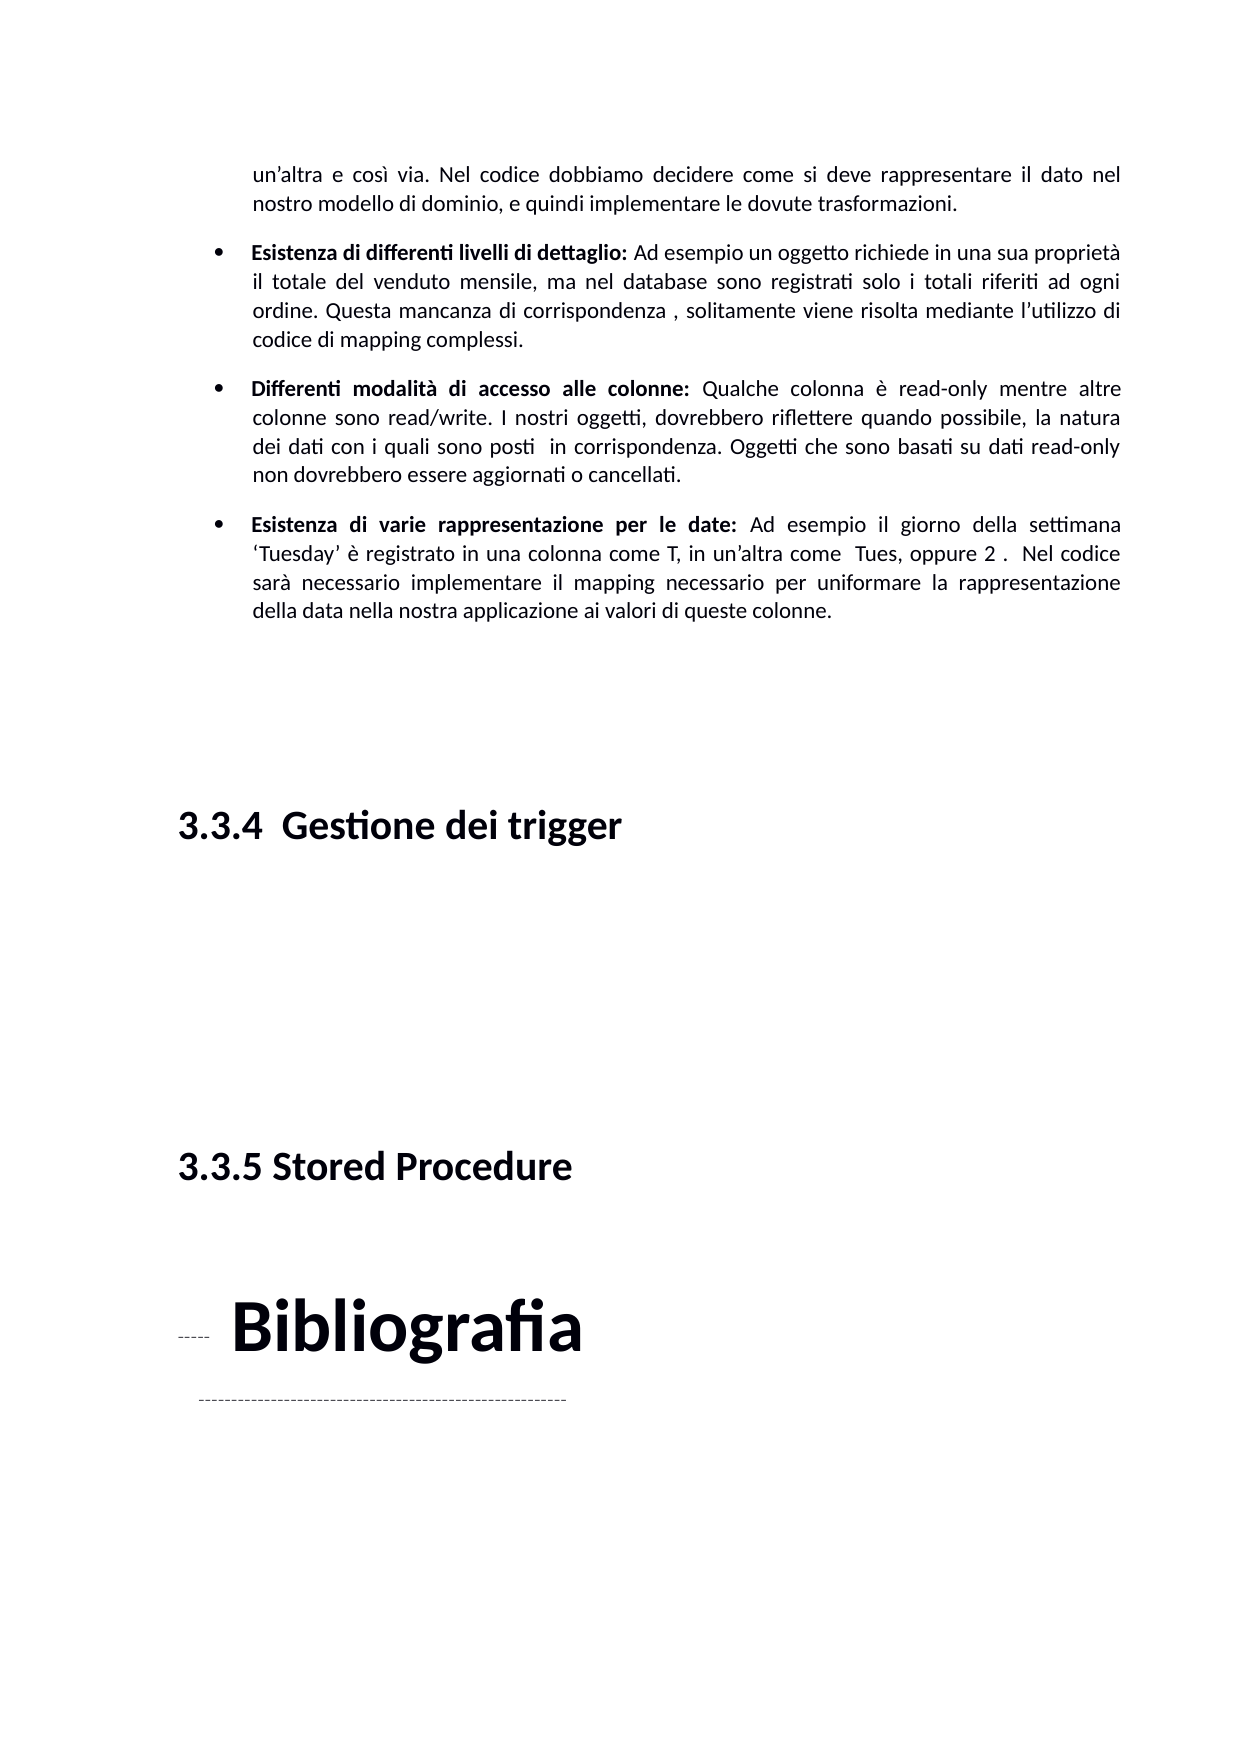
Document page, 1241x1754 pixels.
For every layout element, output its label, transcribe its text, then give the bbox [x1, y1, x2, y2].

list Differenti modalità di accesso alle colonne: Qualche colonna è read-only mentre altre colonne sono read/write. I nostri oggetti, dovrebbero riflettere quando possibile, la natura dei dati con i quali sono posti in corrispondenza. Oggetti che sono basati su dati read-only non dovrebbero essere aggiornati o cancellati. [215, 374, 1122, 489]
subtitle 3.3.5 Stored Procedure [177, 1140, 1122, 1191]
list Esistenza di varie rappresentazione per le date: Ad esempio il giorno della settimana ‘Tuesday’ è registrato in una colonna come T, in un’altra come Tues, oppure 2 . Nel codice sarà necessario implementare il mapping necessario per uniformare la rappresentazione della data nella nostra applicazione ai valori di queste colonne. [215, 509, 1122, 624]
text –––––––––––––––––––––––––––––––––––––––––––––––––––––––– [177, 1391, 1122, 1419]
list Esistenza di differenti livelli di dettaglio: Ad esempio un oggetto richiede in una sua proprietà il totale del venduto mensile, ma nel database sono registrati solo i totali riferiti ad ogni ordine. Questa mancanza di corrispondenza , solitamente viene risolta mediante l’utilizzo di codice di mapping complessi. [215, 238, 1122, 353]
text ––––– Bibliografia [177, 1278, 1122, 1370]
list un’altra e così via. Nel codice dobbiamo decidere come si deve rappresentare il dato nel nostro modello di dominio, e quindi implementare le dovute trasformazioni. [215, 159, 1122, 217]
subtitle 3.3.4 Gestione dei trigger [177, 799, 1122, 850]
